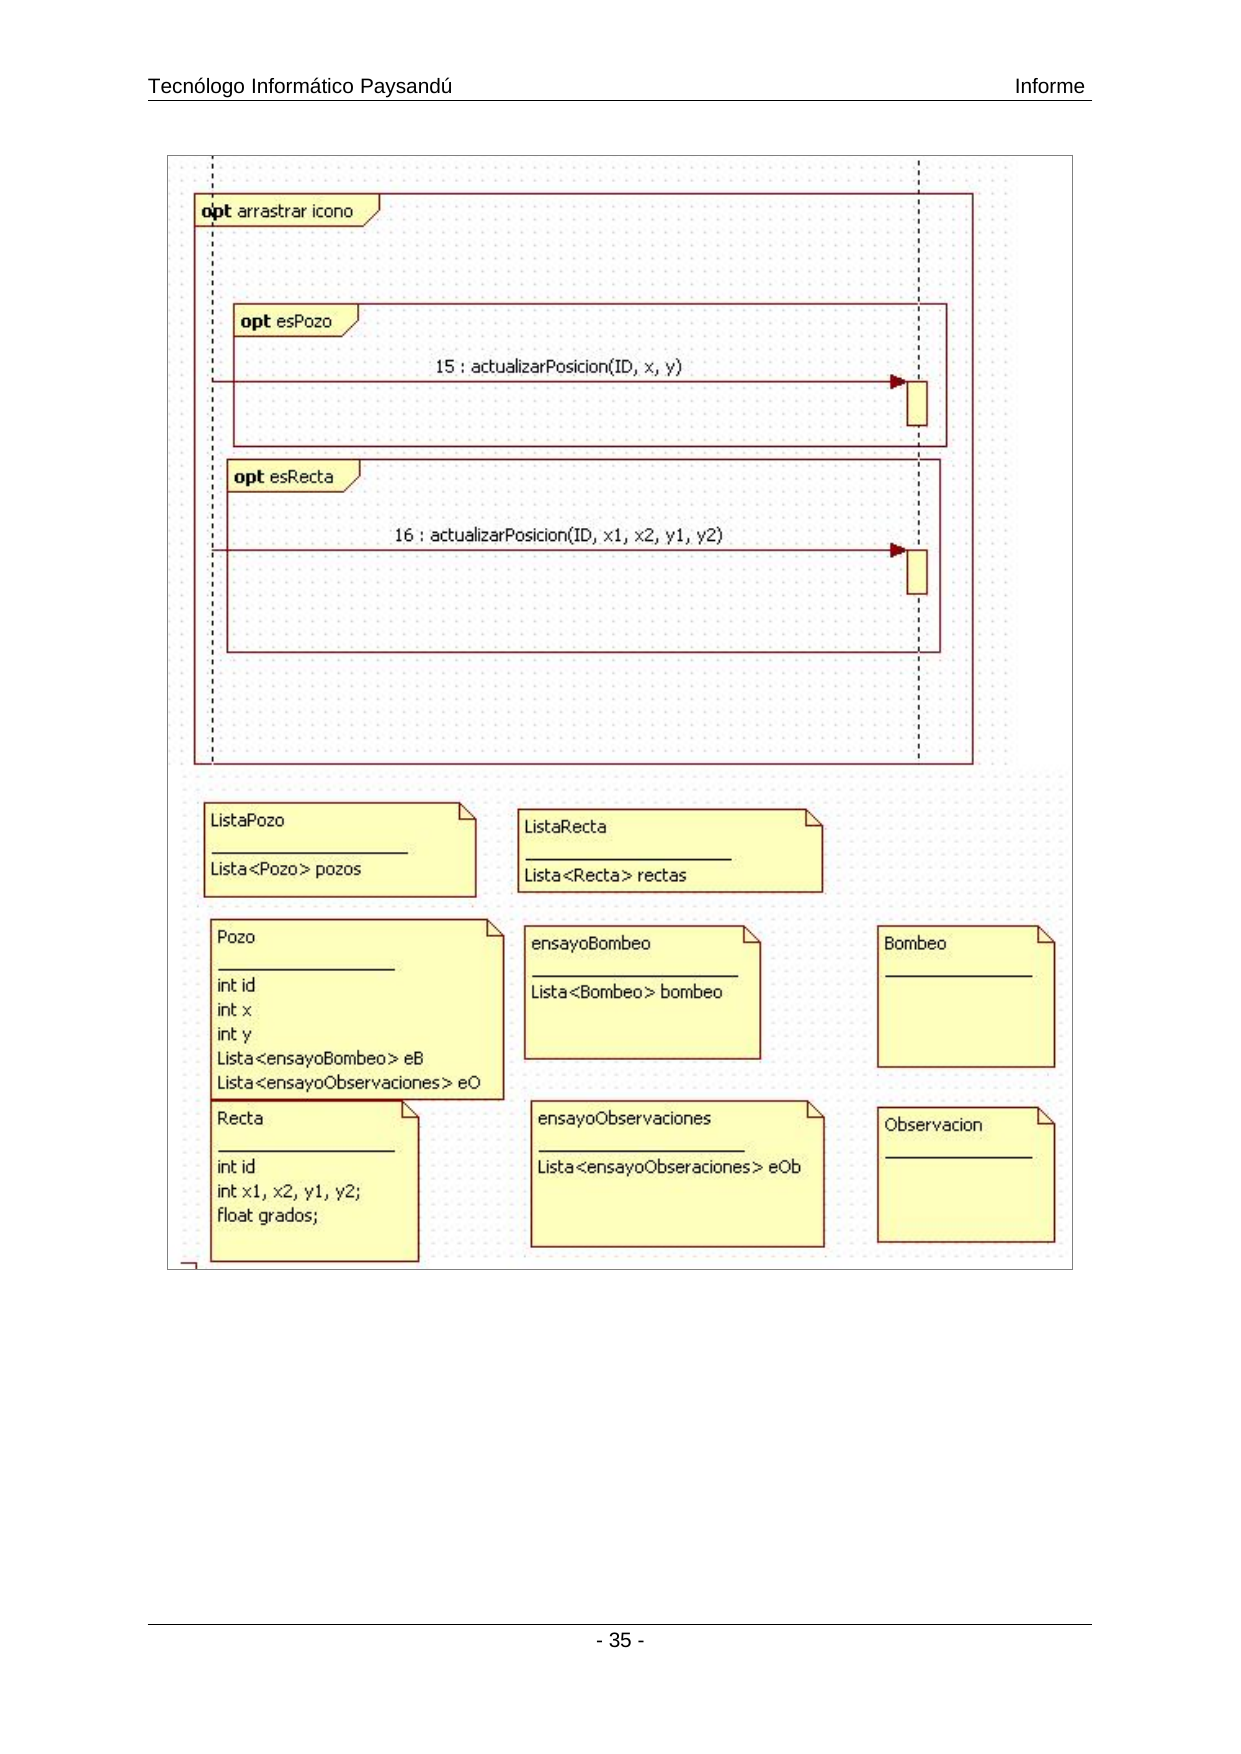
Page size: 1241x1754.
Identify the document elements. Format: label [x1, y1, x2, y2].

picture [168, 156, 1072, 1269]
